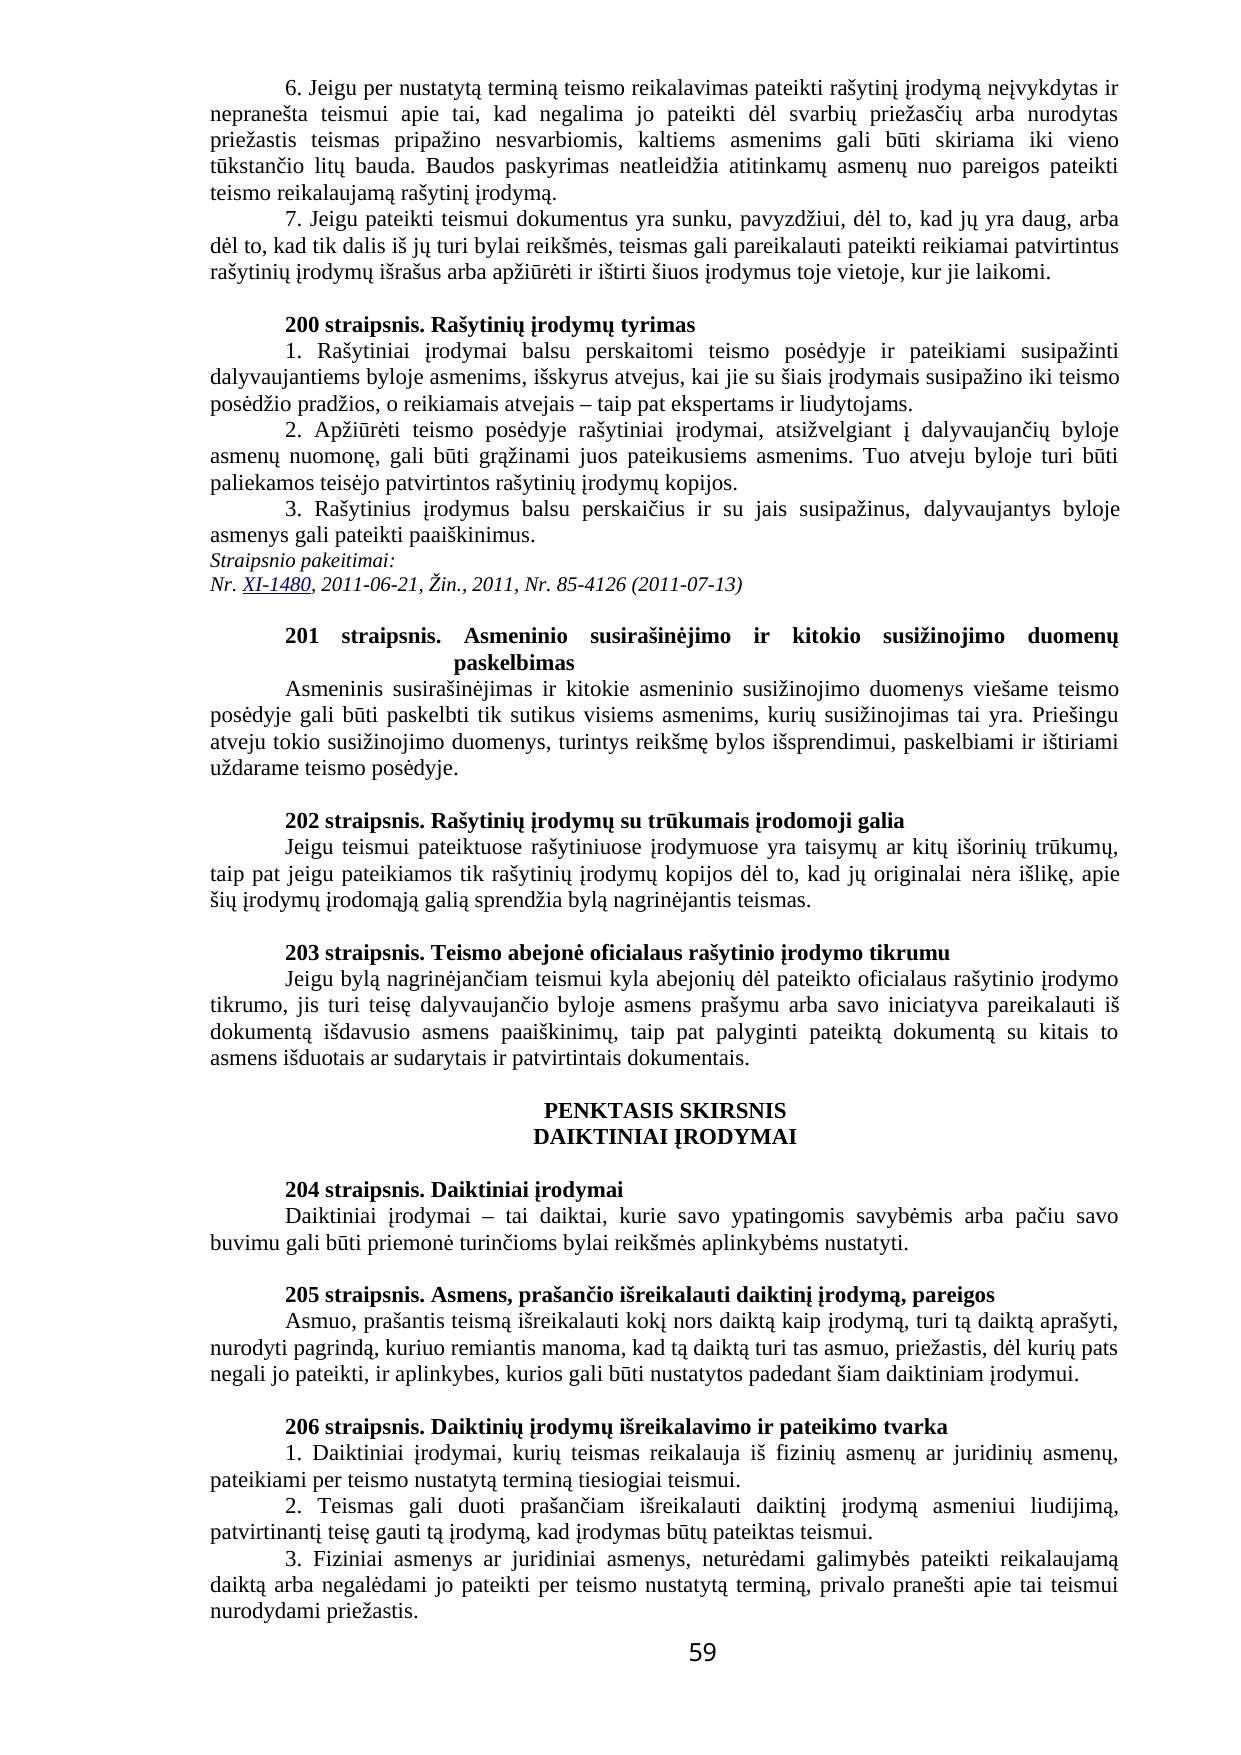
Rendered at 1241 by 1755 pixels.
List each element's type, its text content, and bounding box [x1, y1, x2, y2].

subtitle Penktasis skirsnis [210, 1097, 1120, 1123]
text Asmuo, prašantis teismą išreikalauti kokį nors daiktą kaip įrodymą, turi tą daiktą aprašyti, nurodyti pagrindą, kuriuo remiantis manoma, kad tą daiktą turi tas asmuo, priežastis, dėl kurių pats negali jo pateikti, ir aplinkybes, kurios gali būti nustatytos padedant šiam daiktiniam įrodymui. [210, 1308, 1120, 1387]
text 203 straipsnis. Teismo abejonė oficialaus rašytinio įrodymo tikrumu [210, 939, 1120, 965]
text 1. Rašytiniai įrodymai balsu perskaitomi teismo posėdyje ir pateikiami susipažinti dalyvaujantiems byloje asmenims, išskyrus atvejus, kai jie su šiais įrodymais susipažino iki teismo posėdžio pradžios, o reikiamais atvejais – taip pat ekspertams ir liudytojams. [210, 337, 1120, 416]
text 2. Apžiūrėti teismo posėdyje rašytiniai įrodymai, atsižvelgiant į dalyvaujančių byloje asmenų nuomonę, gali būti grąžinami juos pateikusiems asmenims. Tuo atveju byloje turi būti paliekamos teisėjo patvirtintos rašytinių įrodymų kopijos. [210, 416, 1120, 495]
text 202 straipsnis. Rašytinių įrodymų su trūkumais įrodomoji galia [210, 807, 1120, 833]
text 204 straipsnis. Daiktiniai įrodymai [210, 1176, 1120, 1202]
text 2. Teismas gali duoti prašančiam išreikalauti daiktinį įrodymą asmeniui liudijimą, patvirtinantį teisę gauti tą įrodymą, kad įrodymas būtų pateiktas teismui. [210, 1492, 1120, 1545]
text 6. Jeigu per nustatytą terminą teismo reikalavimas pateikti rašytinį įrodymą neįvykdytas ir nepranešta teismui apie tai, kad negalima jo pateikti dėl svarbių priežasčių arba nurodytas priežastis teismas pripažino nesvarbiomis, kaltiems asmenims gali būti skiriama iki vieno tūkstančio litų bauda. Baudos paskyrimas neatleidžia atitinkamų asmenų nuo pareigos pateikti teismo reikalaujamą rašytinį įrodymą. [210, 73, 1120, 205]
text 206 straipsnis. Daiktinių įrodymų išreikalavimo ir pateikimo tvarka [210, 1413, 1120, 1439]
text 205 straipsnis. Asmens, prašančio išreikalauti daiktinį įrodymą, pareigos [210, 1281, 1120, 1308]
text 7. Jeigu pateikti teismui dokumentus yra sunku, pavyzdžiui, dėl to, kad jų yra daug, arba dėl to, kad tik dalis iš jų turi bylai reikšmės, teismas gali pareikalauti pateikti reikiamai patvirtintus rašytinių įrodymų išrašus arba apžiūrėti ir ištirti šiuos įrodymus toje vietoje, kur jie laikomi. [210, 205, 1120, 284]
text Nr. XI-1480, 2011-06-21, Žin., 2011, Nr. 85-4126 (2011-07-13) [210, 572, 1120, 596]
text 1. Daiktiniai įrodymai, kurių teismas reikalauja iš fizinių asmenų ar juridinių asmenų, pateikiami per teismo nustatytą terminą tiesiogiai teismui. [210, 1439, 1120, 1492]
text Straipsnio pakeitimai: [210, 548, 1120, 572]
text 3. Rašytinius įrodymus balsu perskaičius ir su jais susipažinus, dalyvaujantys byloje asmenys gali pateikti paaiškinimus. [210, 495, 1120, 548]
text 200 straipsnis. Rašytinių įrodymų tyrimas [210, 311, 1120, 337]
text Daiktiniai įrodymai – tai daiktai, kurie savo ypatingomis savybėmis arba pačiu savo buvimu gali būti priemonė turinčioms bylai reikšmės aplinkybėms nustatyti. [210, 1202, 1120, 1255]
text Daiktiniai įrodymai [210, 1123, 1120, 1149]
text 201 straipsnis. Asmeninio susirašinėjimo ir kitokio susižinojimo duomenų paskelbimas [285, 622, 1120, 675]
text Jeigu teismui pateiktuose rašytiniuose įrodymuose yra taisymų ar kitų išorinių trūkumų, taip pat jeigu pateikiamos tik rašytinių įrodymų kopijos dėl to, kad jų originalai nėra išlikę, apie šių įrodymų įrodomąją galią sprendžia bylą nagrinėjantis teismas. [210, 833, 1120, 912]
text Asmeninis susirašinėjimas ir kitokie asmeninio susižinojimo duomenys viešame teismo posėdyje gali būti paskelbti tik sutikus visiems asmenims, kurių susižinojimas tai yra. Priešingu atveju tokio susižinojimo duomenys, turintys reikšmę bylos išsprendimui, paskelbiami ir ištiriami uždarame teismo posėdyje. [210, 675, 1120, 781]
text Jeigu bylą nagrinėjančiam teismui kyla abejonių dėl pateikto oficialaus rašytinio įrodymo tikrumo, jis turi teisę dalyvaujančio byloje asmens prašymu arba savo iniciatyva pareikalauti iš dokumentą išdavusio asmens paaiškinimų, taip pat palyginti pateiktą dokumentą su kitais to asmens išduotais ar sudarytais ir patvirtintais dokumentais. [210, 965, 1120, 1070]
text 3. Fiziniai asmenys ar juridiniai asmenys, neturėdami galimybės pateikti reikalaujamą daiktą arba negalėdami jo pateikti per teismo nustatytą terminą, privalo pranešti apie tai teismui nurodydami priežastis. [210, 1545, 1120, 1624]
